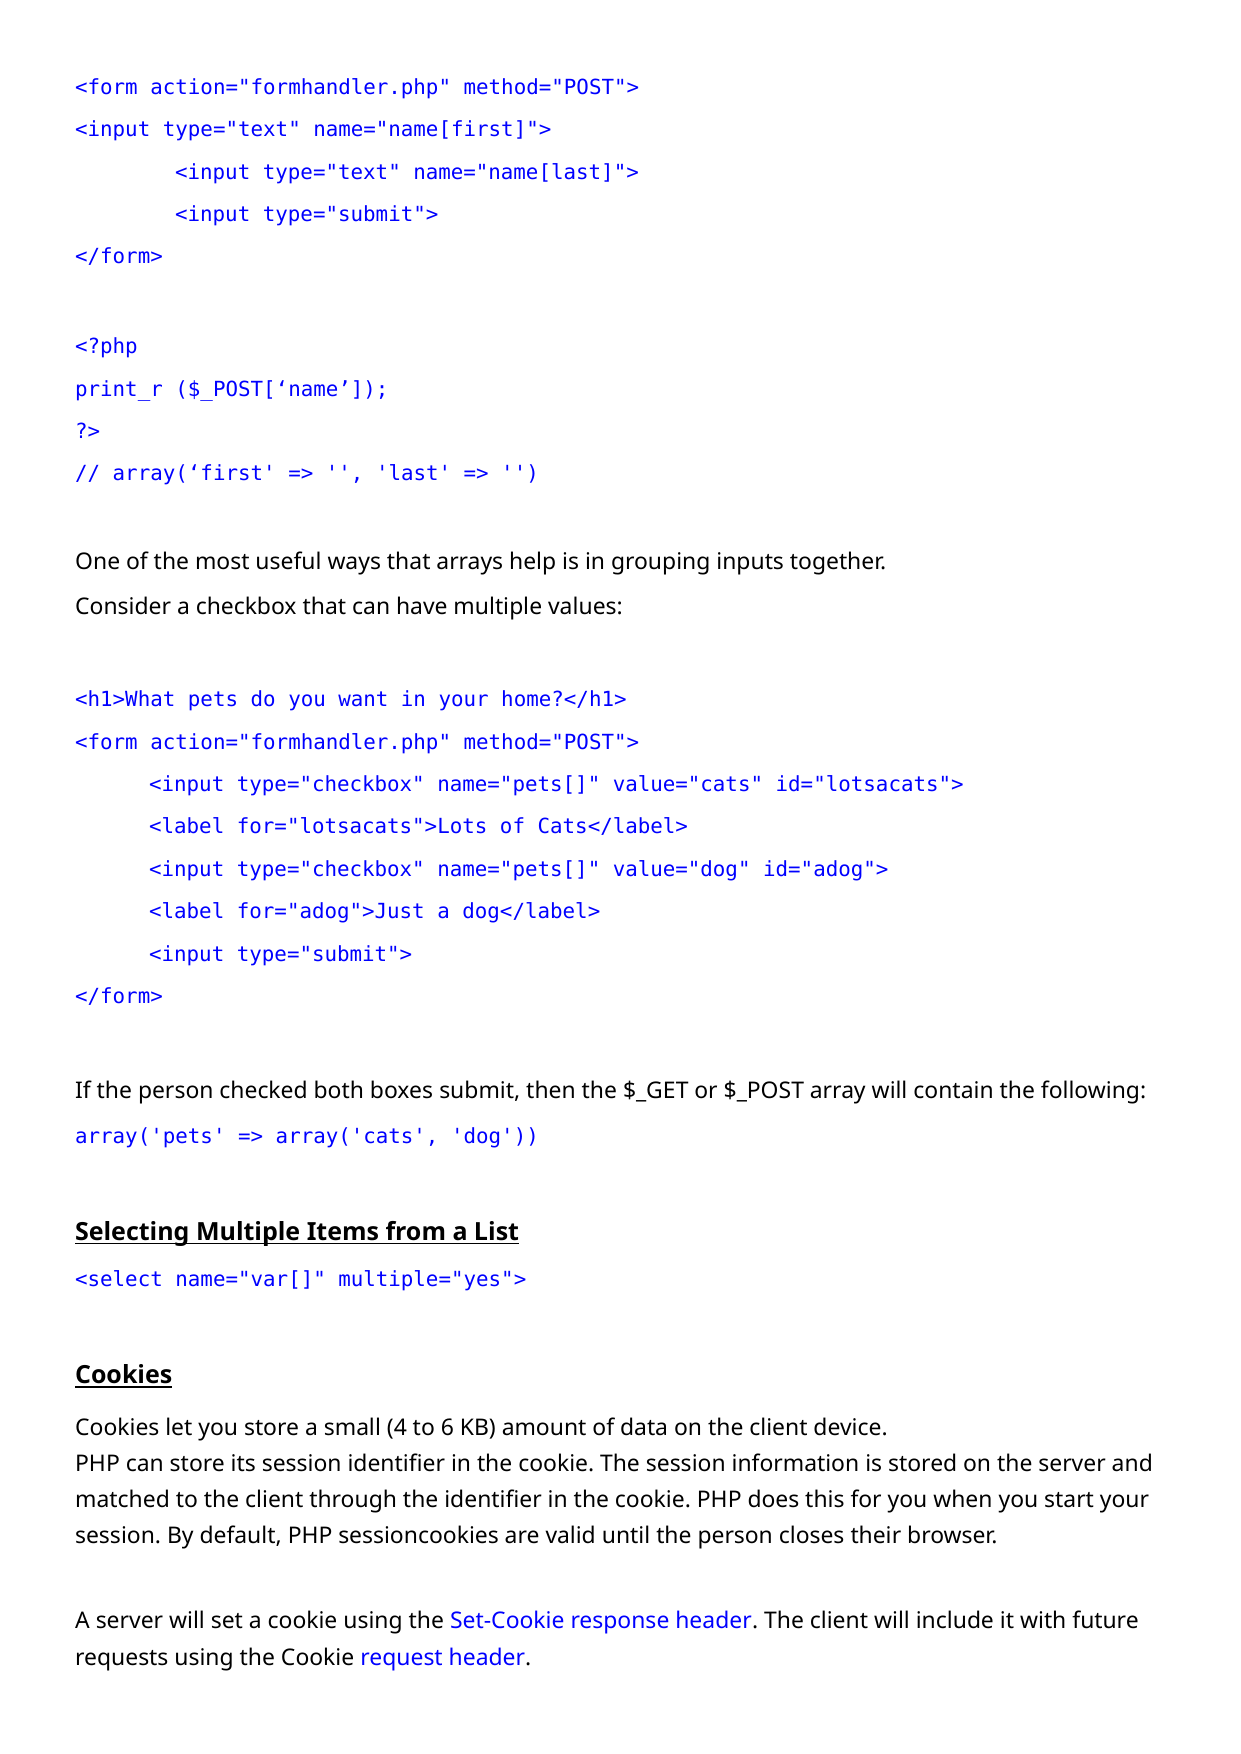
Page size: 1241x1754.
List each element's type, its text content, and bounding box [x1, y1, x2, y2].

text <input type="text" name="name[first]"> [75, 117, 1166, 142]
text <h1>What pets do you want in your home?</h1> [75, 687, 1166, 712]
text <?php [75, 334, 1166, 358]
text PHP can store its session identifier in the cookie. The session information is stored on the server and matched to the client through the identifier in the cookie. PHP does this for you when you start your session. By default, PHP sessioncookies are valid until the person closes their browser. [75, 1447, 1166, 1550]
text print_r ($_POST[‘name’]); [75, 377, 1166, 401]
text </form> [75, 244, 1166, 269]
text <input type="text" name="name[last]"> [75, 160, 1166, 184]
text Consider a checkbox that can have multiple values: [75, 589, 1166, 621]
text <select name="var[]" multiple="yes"> [75, 1267, 1166, 1292]
text Cookies [75, 1357, 1166, 1391]
text <input type="submit"> [75, 202, 1166, 226]
text <input type="checkbox" name="pets[]" value="dog" id="adog"> [75, 857, 1166, 881]
text If the person checked both boxes submit, then the $_GET or $_POST array will contain the following: [75, 1074, 1166, 1105]
text <label for="adog">Just a dog</label> [75, 899, 1166, 923]
text array('pets' => array('cats', 'dog')) [75, 1124, 1166, 1148]
text One of the most useful ways that arrays help is in grouping inputs together. [75, 545, 1166, 576]
text A server will set a cookie using the Set-Cookie response header. The client will include it with future requests using the Cookie request header. [75, 1604, 1166, 1672]
text <label for="lotsacats">Lots of Cats</label> [75, 814, 1166, 839]
text <form action="formhandler.php" method="POST"> [75, 730, 1166, 754]
text Cookies let you store a small (4 to 6 KB) amount of data on the client device. [75, 1411, 1166, 1442]
text Selecting Multiple Items from a List [75, 1214, 1166, 1248]
text // array(‘first' => '', 'last' => '') [75, 461, 1166, 486]
text <form action="formhandler.php" method="POST"> [75, 75, 1166, 99]
text </form> [75, 984, 1166, 1008]
text ?> [75, 419, 1166, 443]
text <input type="submit"> [75, 942, 1166, 966]
text <input type="checkbox" name="pets[]" value="cats" id="lotsacats"> [75, 772, 1166, 796]
